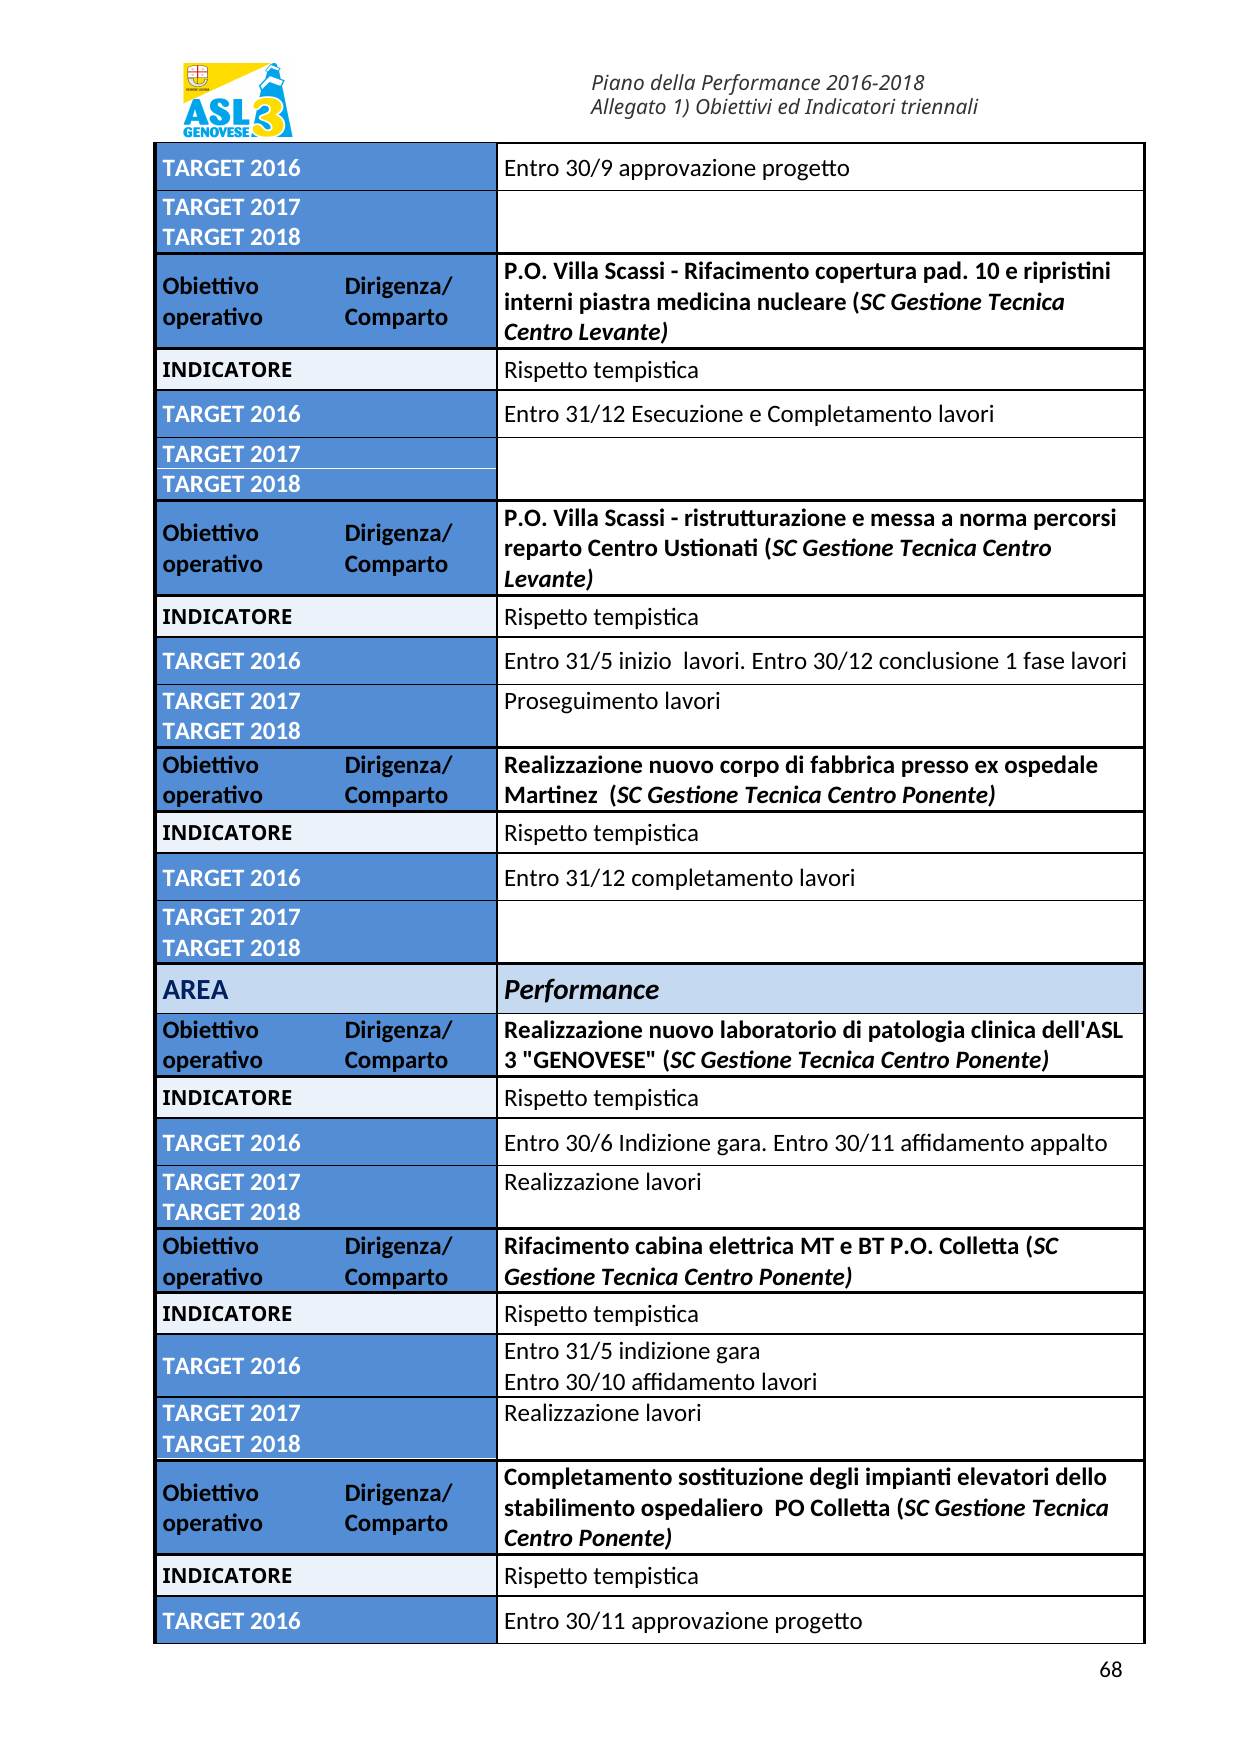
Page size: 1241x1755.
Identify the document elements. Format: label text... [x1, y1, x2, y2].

table_cell Rispetto tempistica [498, 1294, 1143, 1333]
table_cell TARGET 2017 [157, 191, 337, 222]
table_cell Dirigenza/ Comparto [337, 1230, 496, 1291]
table_cell [337, 1428, 496, 1458]
table_cell Dirigenza/ Comparto [337, 1014, 496, 1075]
table_cell [498, 901, 1143, 932]
table_cell INDICATORE [157, 350, 496, 389]
table_cell Obiettivo operativo [157, 502, 337, 594]
table_cell Obiettivo operativo [157, 749, 337, 810]
table_cell Completamento sostituzione degli impianti elevatori dello stabilimento ospedaliero PO Colletta (SC Gestione Tecnica Centro Ponente) [498, 1462, 1143, 1553]
table_cell [498, 715, 1143, 746]
table_cell TARGET 2018 [157, 715, 337, 746]
table_cell TARGET 2016 [157, 143, 337, 190]
table_cell TARGET 2018 [157, 1428, 337, 1458]
table_cell Realizzazione nuovo laboratorio di patologia clinica dell'ASL 3 "GENOVESE" (SC Gestione Tecnica Centro Ponente) [498, 1014, 1143, 1075]
table_cell [337, 1119, 496, 1165]
table_cell INDICATORE [157, 813, 496, 852]
table_cell Entro 30/6 Indizione gara. Entro 30/11 affidamento appalto [498, 1119, 1143, 1165]
table_cell Entro 30/11 approvazione progetto [498, 1597, 1143, 1643]
table_cell [498, 1428, 1143, 1458]
table_cell [337, 932, 496, 962]
table_cell TARGET 2017 [157, 901, 337, 932]
table_cell Rispetto tempistica [498, 1556, 1143, 1595]
table_cell Entro 31/5 inizio lavori. Entro 30/12 conclusione 1 fase lavori [498, 638, 1143, 684]
table_cell TARGET 2018 [157, 932, 337, 962]
table_cell TARGET 2016 [157, 1119, 337, 1165]
table_cell [498, 191, 1143, 222]
table_cell [337, 1197, 496, 1227]
table_cell TARGET 2018 [157, 1197, 337, 1227]
table_cell TARGET 2017 [157, 1398, 337, 1428]
table_cell [337, 191, 496, 222]
table_cell TARGET 2018 [157, 222, 337, 252]
table_cell Rispetto tempistica [498, 1078, 1143, 1117]
table_cell Proseguimento lavori [498, 685, 1143, 715]
table_cell Obiettivo operativo [157, 1014, 337, 1075]
table_cell Realizzazione lavori [498, 1166, 1143, 1197]
table_cell [337, 901, 496, 932]
table_cell P.O. Villa Scassi - ristrutturazione e messa a norma percorsi reparto Centro Ustionati (SC Gestione Tecnica Centro Levante) [498, 502, 1143, 594]
table_cell Rispetto tempistica [498, 350, 1143, 389]
table_cell INDICATORE [157, 1556, 496, 1595]
table_cell Realizzazione lavori [498, 1398, 1143, 1428]
table_cell TARGET 2016 [157, 391, 337, 437]
table_cell [337, 1166, 496, 1197]
table_cell [337, 715, 496, 746]
table_cell Performance [498, 965, 1143, 1013]
table_cell Dirigenza/ Comparto [337, 502, 496, 594]
table_cell [498, 222, 1143, 252]
table_cell [337, 1597, 496, 1643]
table_cell AREA [157, 965, 496, 1013]
table_cell [337, 391, 496, 437]
table_cell Obiettivo operativo [157, 1462, 337, 1553]
table_cell [337, 685, 496, 715]
table_cell TARGET 2017 [157, 685, 337, 715]
table_cell Entro 31/12 Esecuzione e Completamento lavori [498, 391, 1143, 437]
table_cell [498, 469, 1143, 499]
table_cell P.O. Villa Scassi - Rifacimento copertura pad. 10 e ripristini interni piastra medicina nucleare (SC Gestione Tecnica Centro Levante) [498, 255, 1143, 347]
table_cell TARGET 2017 [157, 1166, 337, 1197]
table_cell [337, 469, 496, 499]
table_cell Rispetto tempistica [498, 597, 1143, 636]
table_cell Rifacimento cabina elettrica MT e BT P.O. Colletta (SC Gestione Tecnica Centro Ponente) [498, 1230, 1143, 1291]
table_cell [337, 638, 496, 684]
table_cell Obiettivo operativo [157, 255, 337, 347]
table_cell [337, 1398, 496, 1428]
table_cell INDICATORE [157, 1078, 496, 1117]
table_cell [337, 854, 496, 900]
table_cell TARGET 2016 [157, 638, 337, 684]
table_cell TARGET 2016 [157, 854, 337, 900]
table_cell Entro 31/5 indizione gara Entro 30/10 affidamento lavori [498, 1335, 1143, 1396]
table_cell Dirigenza/ Comparto [337, 255, 496, 347]
table_cell TARGET 2018 [157, 469, 337, 499]
table_cell [498, 1197, 1143, 1227]
table_cell Dirigenza/ Comparto [337, 749, 496, 810]
table_cell INDICATORE [157, 1294, 496, 1333]
table_cell TARGET 2016 [157, 1597, 337, 1643]
table_cell Dirigenza/ Comparto [337, 1462, 496, 1553]
table_cell [337, 438, 496, 468]
table_cell [337, 222, 496, 252]
table_cell Realizzazione nuovo corpo di fabbrica presso ex ospedale Martinez (SC Gestione Tecnica Centro Ponente) [498, 749, 1143, 810]
table_cell Entro 31/12 completamento lavori [498, 854, 1143, 900]
table_cell INDICATORE [157, 597, 496, 636]
table_cell Rispetto tempistica [498, 813, 1143, 852]
table_cell Entro 30/9 approvazione progetto [498, 144, 1143, 190]
table_cell [498, 932, 1143, 962]
table_cell TARGET 2017 [157, 438, 337, 468]
table_cell Obiettivo operativo [157, 1230, 337, 1291]
table_cell [498, 438, 1143, 468]
table_cell TARGET 2016 [157, 1335, 337, 1396]
table_cell [337, 1335, 496, 1396]
table_cell [337, 143, 496, 190]
